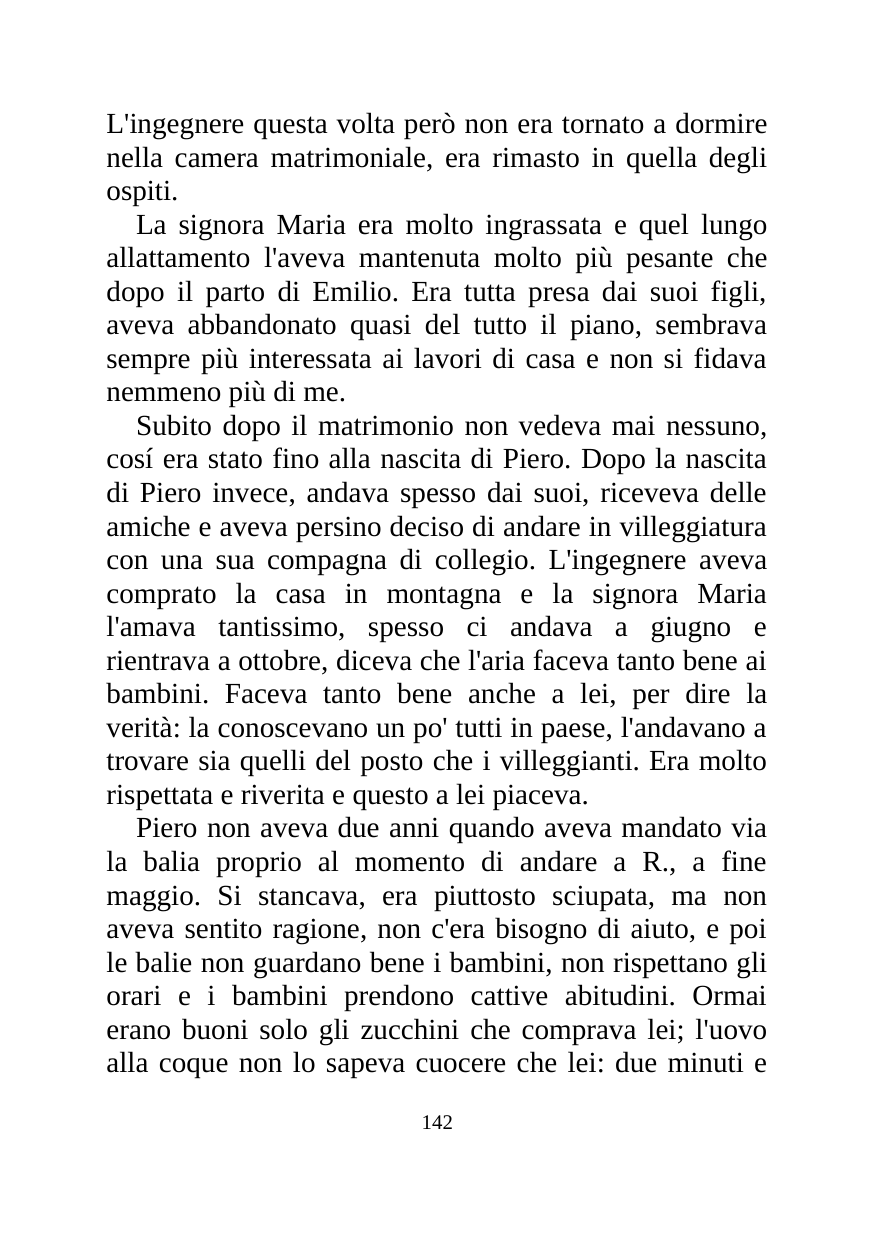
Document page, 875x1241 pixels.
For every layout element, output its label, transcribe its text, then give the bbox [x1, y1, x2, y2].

text L'ingegnere questa volta però non era tornato a dormire nella camera matrimoniale, era rimasto in quella degli ospiti. [106, 106, 768, 207]
text Piero non aveva due anni quando aveva mandato via la balia proprio al momento di andare a R., a fine maggio. Si stancava, era piuttosto sciupata, ma non aveva sentito ragione, non c'era bisogno di aiuto, e poi le balie non guardano bene i bambini, non rispettano gli orari e i bambini prendono cattive abitudini. Ormai erano buoni solo gli zucchini che comprava lei; l'uovo alla coque non lo sapeva cuocere che lei: due minuti e [106, 811, 768, 1079]
text La signora Maria era molto ingrassata e quel lungo allattamento l'aveva mantenuta molto più pesante che dopo il parto di Emilio. Era tutta presa dai suoi figli, aveva abbandonato quasi del tutto il piano, sembrava sempre più interessata ai lavori di casa e non si fidava nemmeno più di me. [106, 207, 768, 408]
text Subito dopo il matrimonio non vedeva mai nessuno, cosí era stato fino alla nascita di Piero. Dopo la nascita di Piero invece, andava spesso dai suoi, riceveva delle amiche e aveva persino deciso di andare in villeggiatura con una sua compagna di collegio. L'ingegnere aveva comprato la casa in montagna e la signora Maria l'amava tantissimo, spesso ci andava a giugno e rientrava a ottobre, diceva che l'aria faceva tanto bene ai bambini. Faceva tanto bene anche a lei, per dire la verità: la conoscevano un po' tutti in paese, l'andavano a trovare sia quelli del posto che i villeggianti. Era molto rispettata e riverita e questo a lei piaceva. [106, 408, 768, 811]
